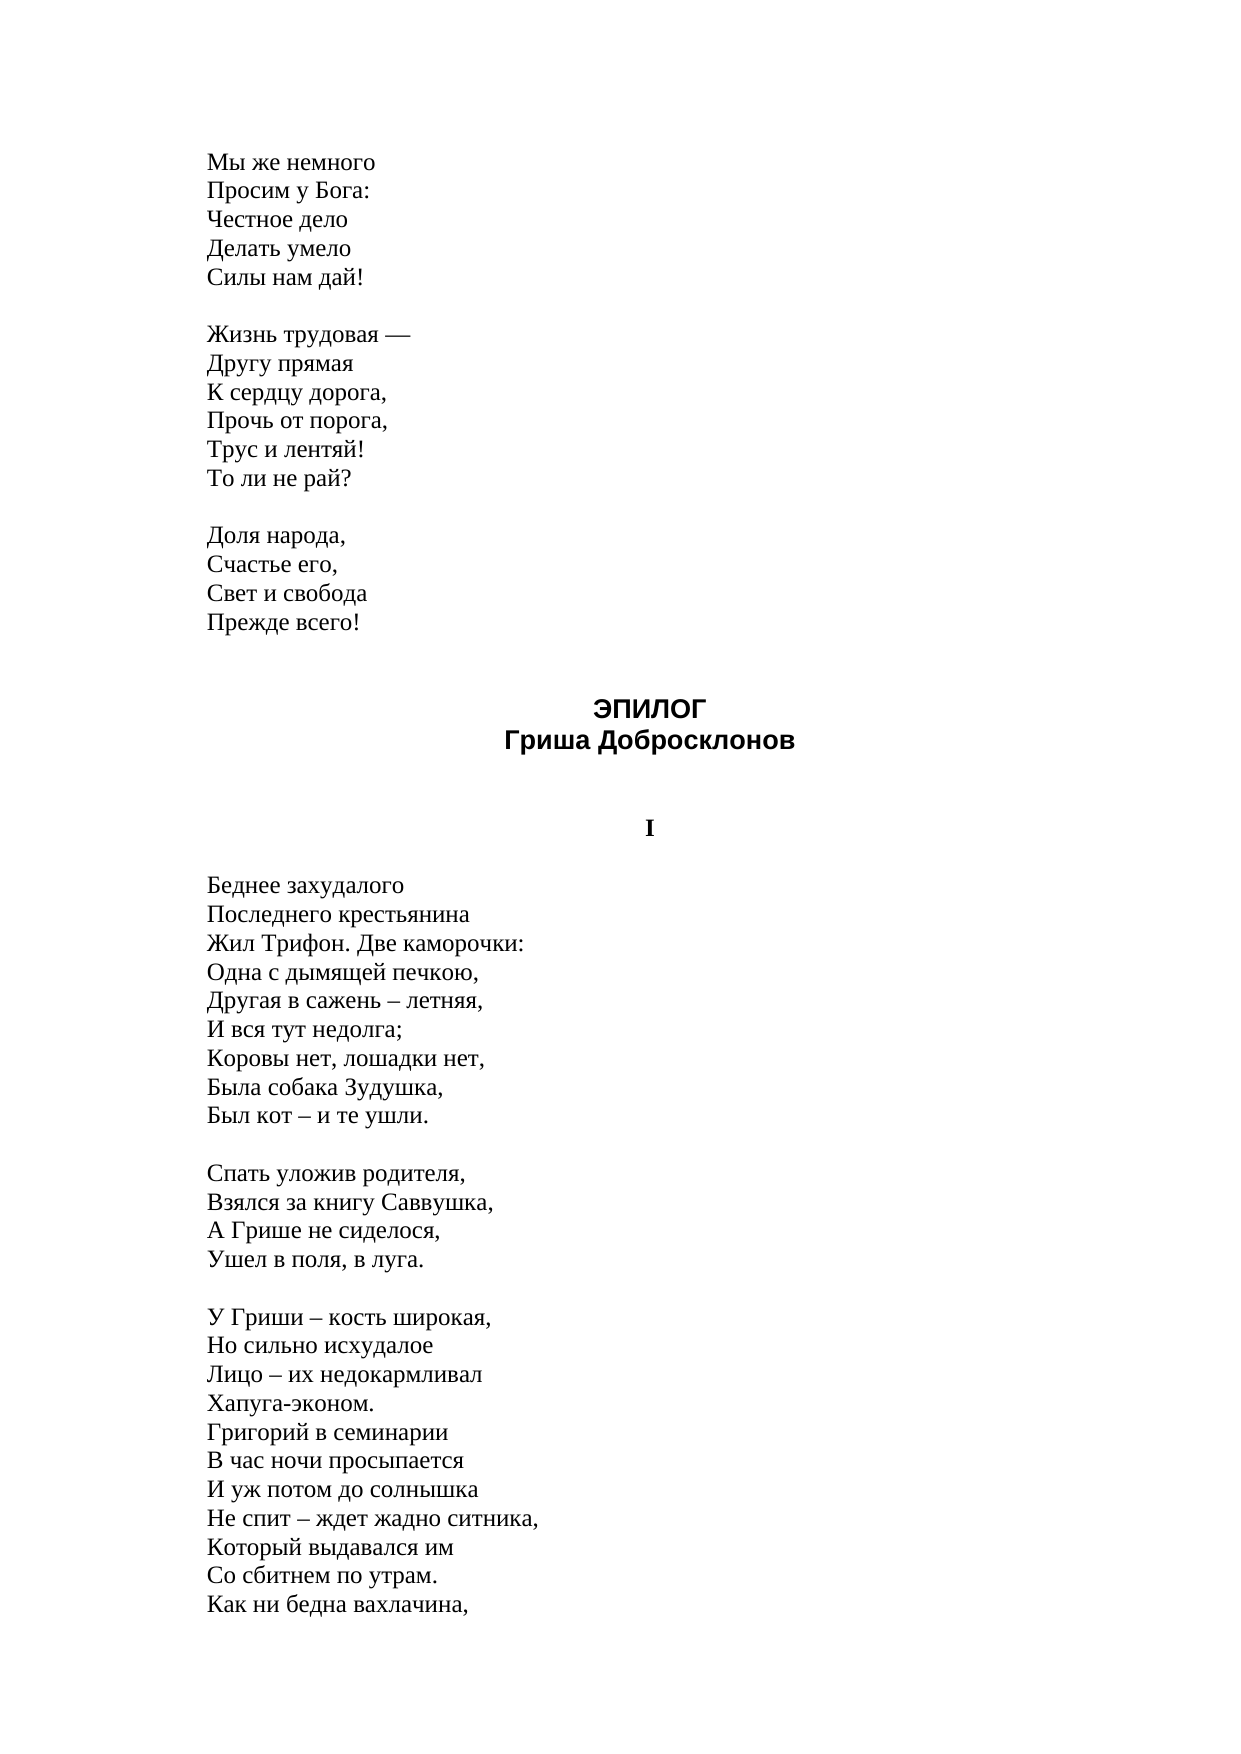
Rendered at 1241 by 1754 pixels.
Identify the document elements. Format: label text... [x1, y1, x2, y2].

text И вся тут недолга; [148, 1014, 1152, 1043]
text Другая в сажень – летняя, [148, 986, 1152, 1014]
text Но сильно исхудалое [148, 1331, 1152, 1359]
text Лицо – их недокармливал [148, 1359, 1152, 1388]
text Со сбитнем по утрам. [148, 1561, 1152, 1589]
text Беднее захудалого [148, 871, 1152, 899]
text Как ни бедна вахлачина, [148, 1589, 1152, 1618]
text Свет и свобода [148, 578, 1152, 607]
text Взялся за книгу Саввушка, [148, 1187, 1152, 1216]
text Силы нам дай! [148, 262, 1152, 291]
text Ушел в поля, в луга. [148, 1244, 1152, 1273]
text У Гриши – кость широкая, [148, 1302, 1152, 1331]
text В час ночи просыпается [148, 1446, 1152, 1474]
text Была собака Зудушка, [148, 1072, 1152, 1101]
text Жил Трифон. Две каморочки: [148, 928, 1152, 957]
subtitle Гриша Добросклонов [148, 724, 1152, 756]
text Просим у Бога: [148, 176, 1152, 204]
text Который выдавался им [148, 1532, 1152, 1561]
text Был кот – и те ушли. [148, 1101, 1152, 1129]
text Прежде всего! [148, 607, 1152, 636]
text Прочь от порога, [148, 406, 1152, 434]
text Трус и лентяй! [148, 434, 1152, 463]
text Коровы нет, лошадки нет, [148, 1043, 1152, 1072]
subtitle I [148, 813, 1152, 842]
text Последнего крестьянина [148, 899, 1152, 928]
text Делать умело [148, 233, 1152, 262]
text А Грише не сиделося, [148, 1216, 1152, 1244]
text Спать уложив родителя, [148, 1158, 1152, 1187]
text Хапуга-эконом. [148, 1388, 1152, 1417]
subtitle ЭПИЛОГ [148, 693, 1152, 724]
text Доля народа, [148, 521, 1152, 549]
text Другу прямая [148, 348, 1152, 377]
text Григорий в семинарии [148, 1417, 1152, 1446]
text Одна с дымящей печкою, [148, 957, 1152, 986]
text То ли не рай? [148, 463, 1152, 492]
text Жизнь трудовая — [148, 319, 1152, 348]
text Честное дело [148, 204, 1152, 233]
text Мы же немного [148, 147, 1152, 176]
text К сердцу дорога, [148, 377, 1152, 406]
text Счастье его, [148, 549, 1152, 578]
text И уж потом до солнышка [148, 1474, 1152, 1503]
text Не спит – ждет жадно ситника, [148, 1503, 1152, 1532]
